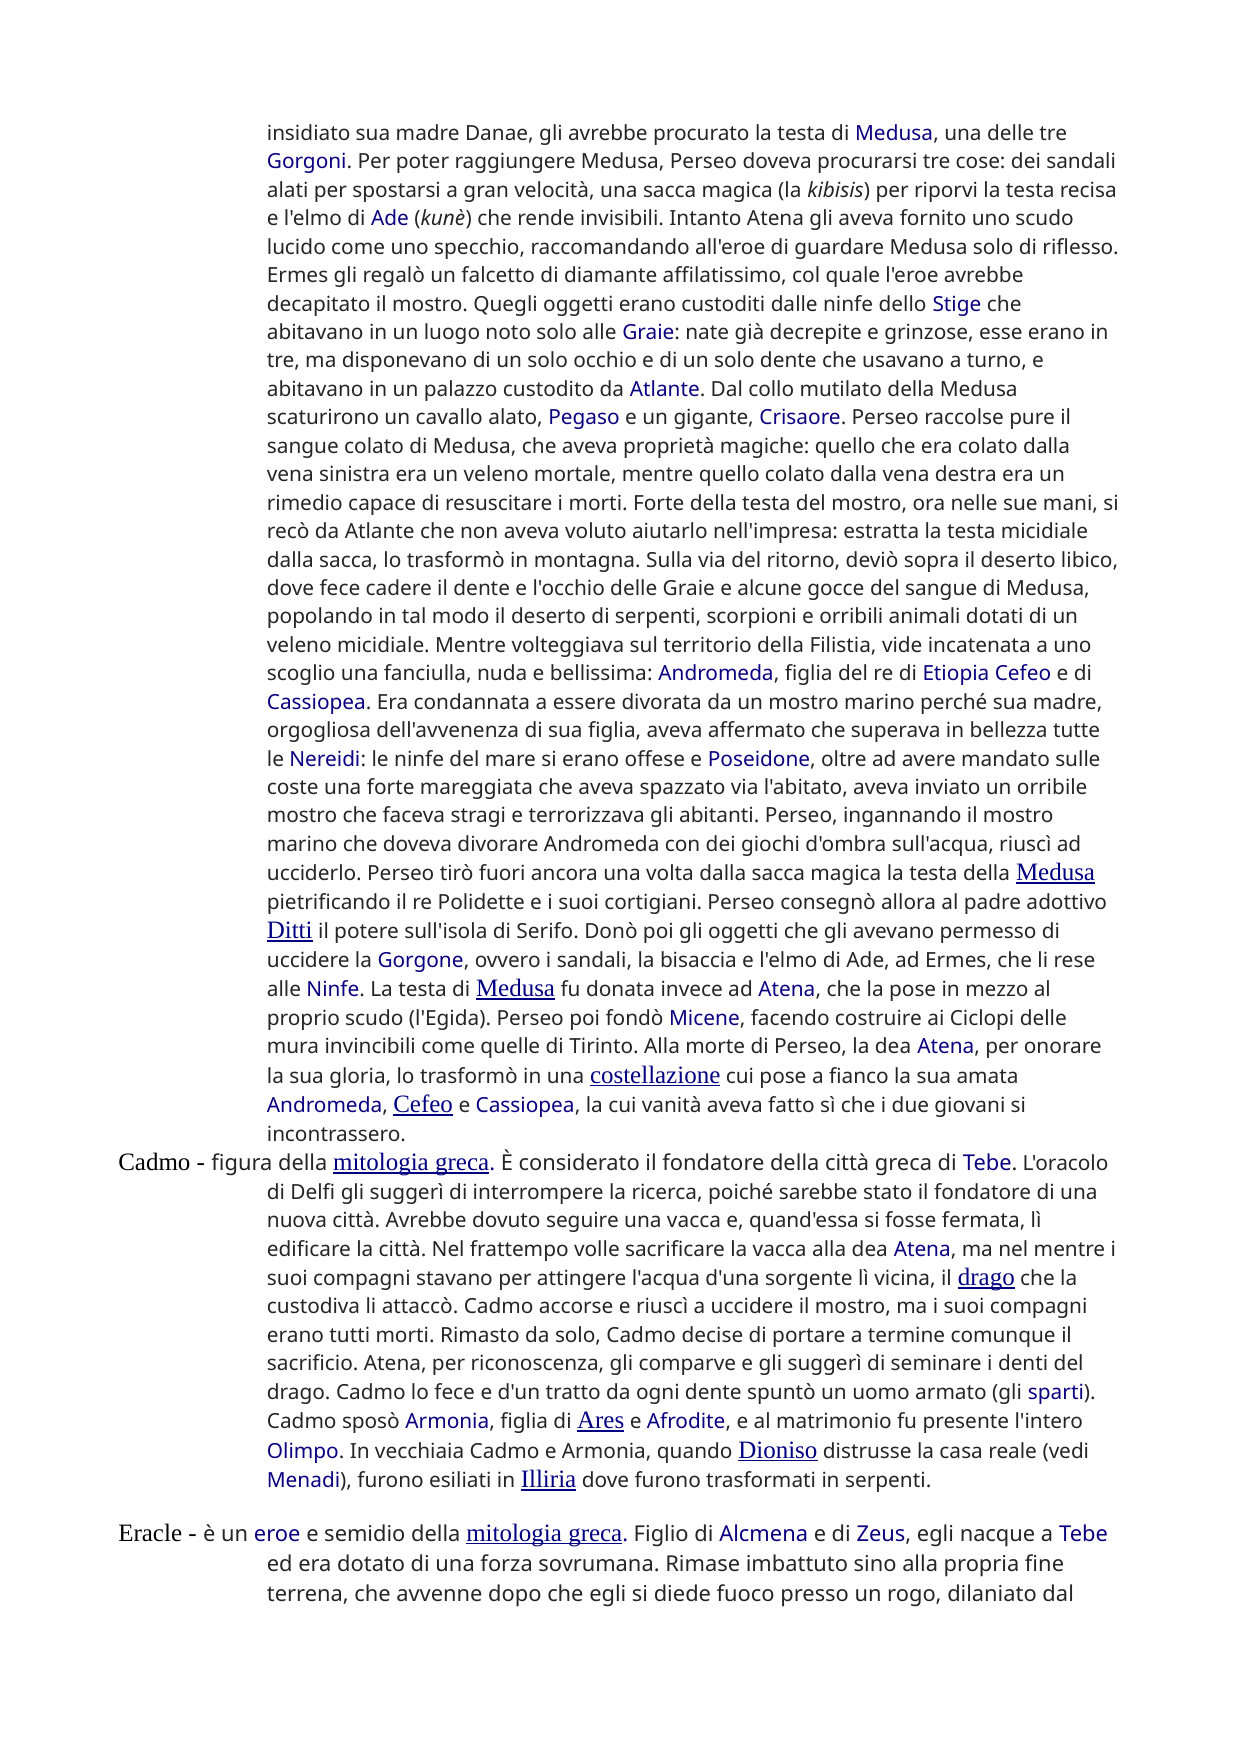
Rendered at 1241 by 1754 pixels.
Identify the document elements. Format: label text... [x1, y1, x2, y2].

text Cadmo - figura della mitologia greca. È considerato il fondatore della città greca di Tebe. L'oracolo di Delfi gli suggerì di interrompere la ricerca, poiché sarebbe stato il fondatore di una nuova città. Avrebbe dovuto seguire una vacca e, quand'essa si fosse fermata, lì edificare la città. Nel frattempo volle sacrificare la vacca alla dea Atena, ma nel mentre i suoi compagni stavano per attingere l'acqua d'una sorgente lì vicina, il drago che la custodiva li attaccò. Cadmo accorse e riuscì a uccidere il mostro, ma i suoi compagni erano tutti morti. Rimasto da solo, Cadmo decise di portare a termine comunque il sacrificio. Atena, per riconoscenza, gli comparve e gli suggerì di seminare i denti del drago. Cadmo lo fece e d'un tratto da ogni dente spuntò un uomo armato (gli sparti). Cadmo sposò Armonia, figlia di Ares e Afrodite, e al matrimonio fu presente l'intero Olimpo. In vecchiaia Cadmo e Armonia, quando Dioniso distrusse la casa reale (vedi Menadi), furono esiliati in Illiria dove furono trasformati in serpenti. [118, 1147, 1122, 1494]
text insidiato sua madre Danae, gli avrebbe procurato la testa di Medusa, una delle tre Gorgoni. Per poter raggiungere Medusa, Perseo doveva procurarsi tre cose: dei sandali alati per spostarsi a gran velocità, una sacca magica (la kibisis) per riporvi la testa recisa e l'elmo di Ade (kunè) che rende invisibili. Intanto Atena gli aveva fornito uno scudo lucido come uno specchio, raccomandando all'eroe di guardare Medusa solo di riflesso. Ermes gli regalò un falcetto di diamante affilatissimo, col quale l'eroe avrebbe decapitato il mostro. Quegli oggetti erano custoditi dalle ninfe dello Stige che abitavano in un luogo noto solo alle Graie: nate già decrepite e grinzose, esse erano in tre, ma disponevano di un solo occhio e di un solo dente che usavano a turno, e abitavano in un palazzo custodito da Atlante. Dal collo mutilato della Medusa scaturirono un cavallo alato, Pegaso e un gigante, Crisaore. Perseo raccolse pure il sangue colato di Medusa, che aveva proprietà magiche: quello che era colato dalla vena sinistra era un veleno mortale, mentre quello colato dalla vena destra era un rimedio capace di resuscitare i morti. Forte della testa del mostro, ora nelle sue mani, si recò da Atlante che non aveva voluto aiutarlo nell'impresa: estratta la testa micidiale dalla sacca, lo trasformò in montagna. Sulla via del ritorno, deviò sopra il deserto libico, dove fece cadere il dente e l'occhio delle Graie e alcune gocce del sangue di Medusa, popolando in tal modo il deserto di serpenti, scorpioni e orribili animali dotati di un veleno micidiale. Mentre volteggiava sul territorio della Filistia, vide incatenata a uno scoglio una fanciulla, nuda e bellissima: Andromeda, figlia del re di Etiopia Cefeo e di Cassiopea. Era condannata a essere divorata da un mostro marino perché sua madre, orgogliosa dell'avvenenza di sua figlia, aveva affermato che superava in bellezza tutte le Nereidi: le ninfe del mare si erano offese e Poseidone, oltre ad avere mandato sulle coste una forte mareggiata che aveva spazzato via l'abitato, aveva inviato un orribile mostro che faceva stragi e terrorizzava gli abitanti. Perseo, ingannando il mostro marino che doveva divorare Andromeda con dei giochi d'ombra sull'acqua, riuscì ad ucciderlo. Perseo tirò fuori ancora una volta dalla sacca magica la testa della Medusa pietrificando il re Polidette e i suoi cortigiani. Perseo consegnò allora al padre adottivo Ditti il potere sull'isola di Serifo. Donò poi gli oggetti che gli avevano permesso di uccidere la Gorgone, ovvero i sandali, la bisaccia e l'elmo di Ade, ad Ermes, che li rese alle Ninfe. La testa di Medusa fu donata invece ad Atena, che la pose in mezzo al proprio scudo (l'Egida). Perseo poi fondò Micene, facendo costruire ai Ciclopi delle mura invincibili come quelle di Tirinto. Alla morte di Perseo, la dea Atena, per onorare la sua gloria, lo trasformò in una costellazione cui pose a fianco la sua amata Andromeda, Cefeo e Cassiopea, la cui vanità aveva fatto sì che i due giovani si incontrassero. [118, 118, 1122, 1147]
text Eracle - è un eroe e semidio della mitologia greca. Figlio di Alcmena e di Zeus, egli nacque a Tebe ed era dotato di una forza sovrumana. Rimase imbattuto sino alla propria fine terrena, che avvenne dopo che egli si diede fuoco presso un rogo, dilaniato dal [118, 1518, 1122, 1607]
